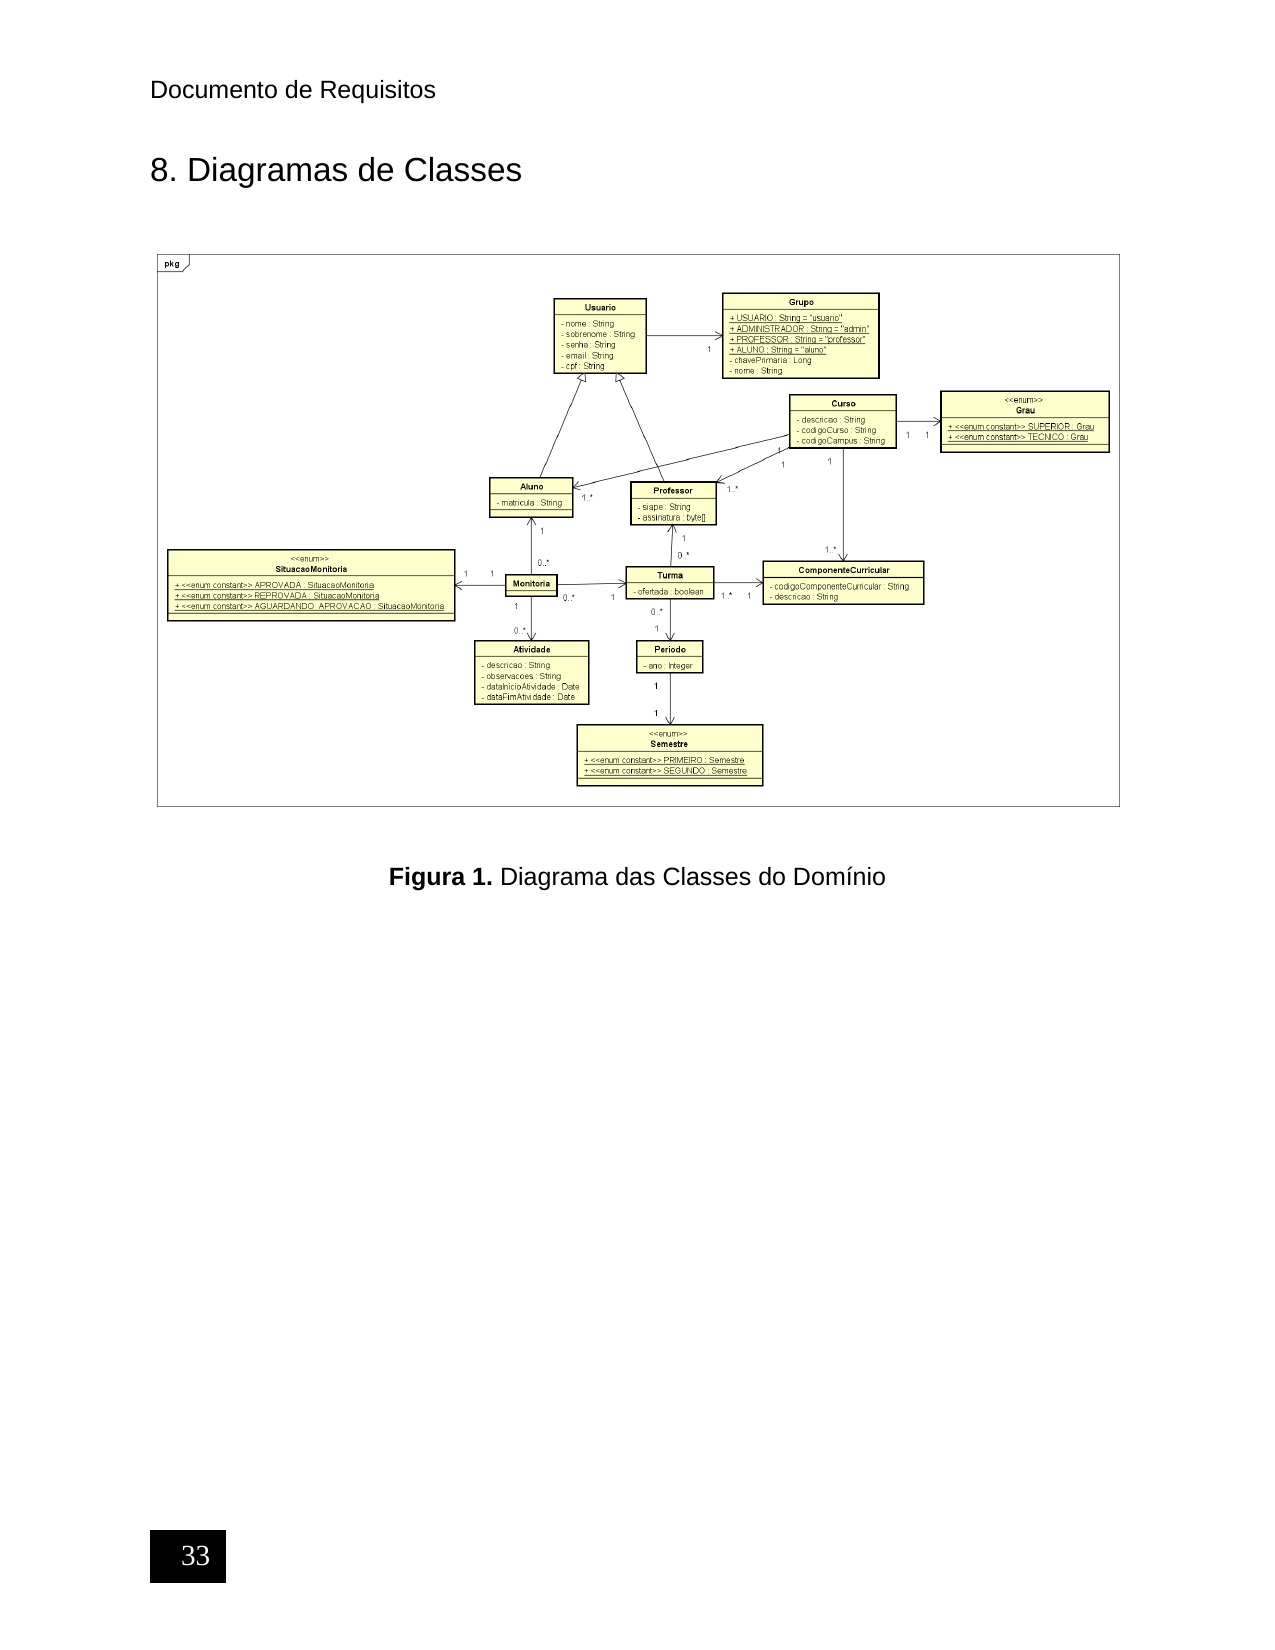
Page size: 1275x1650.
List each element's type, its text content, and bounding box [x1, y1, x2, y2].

picture [150, 248, 1125, 813]
text Figura 1. Diagrama das Classes do Domínio [150, 862, 1125, 891]
subtitle 8. Diagramas de Classes [150, 150, 1125, 188]
